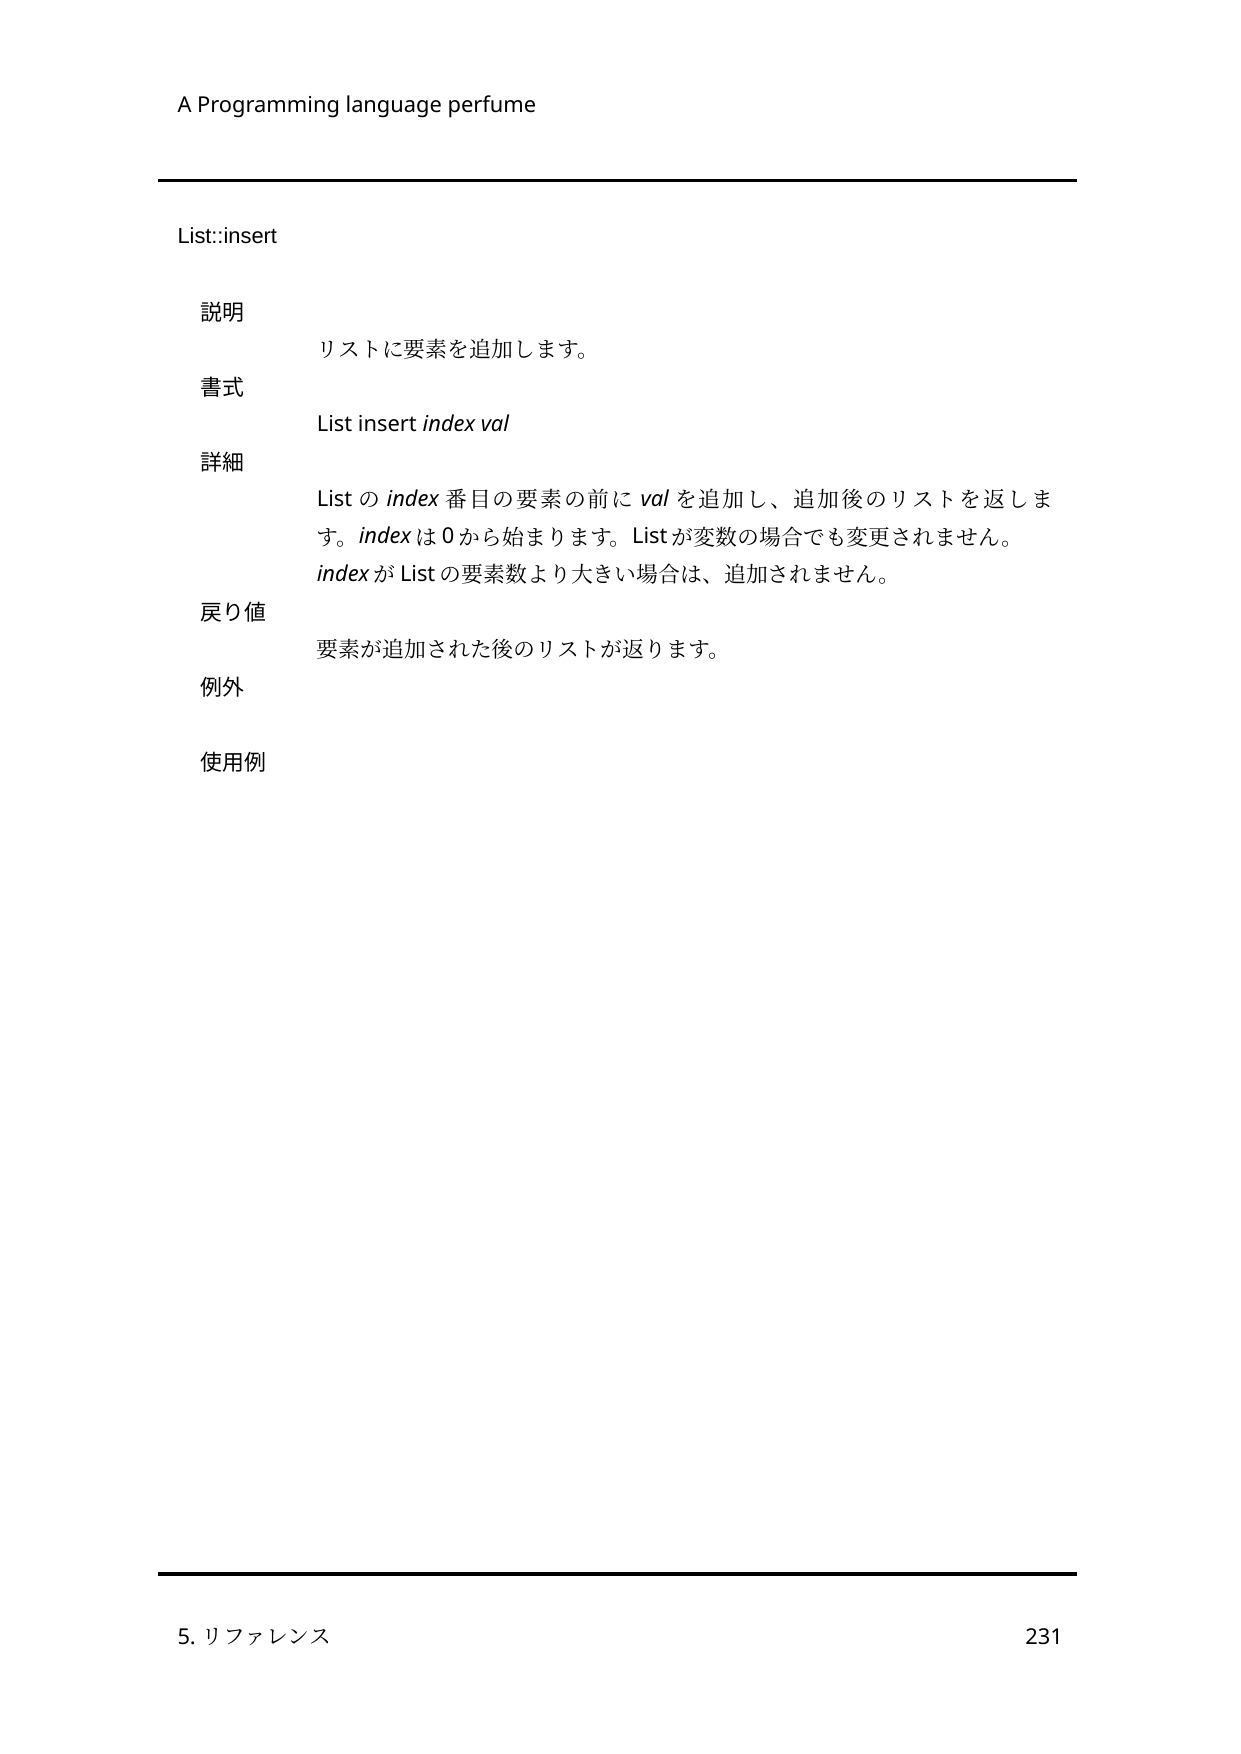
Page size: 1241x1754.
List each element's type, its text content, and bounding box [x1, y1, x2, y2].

table_cell [317, 667, 1063, 742]
table_cell 戻り値 [200, 592, 317, 667]
table_cell List insert index val [317, 367, 1063, 442]
subtitle List::insert [177, 217, 1063, 254]
table_cell 詳細 [200, 442, 317, 592]
table_cell [317, 742, 1063, 817]
table_cell Listのindex番目の要素の前にvalを追加し、追加後のリストを返します。indexは0から始まります。Listが変数の場合でも変更されません。 indexがListの要素数より大きい場合は、追加されません。 [317, 442, 1063, 592]
table_cell 例外 [200, 667, 317, 742]
table_cell 要素が追加された後のリストが返ります。 [317, 592, 1063, 667]
table_header リストに要素を追加します。 [317, 292, 1063, 367]
table_cell 使用例 [200, 742, 317, 817]
table_cell 書式 [200, 367, 317, 442]
table_header 説明 [200, 292, 317, 367]
